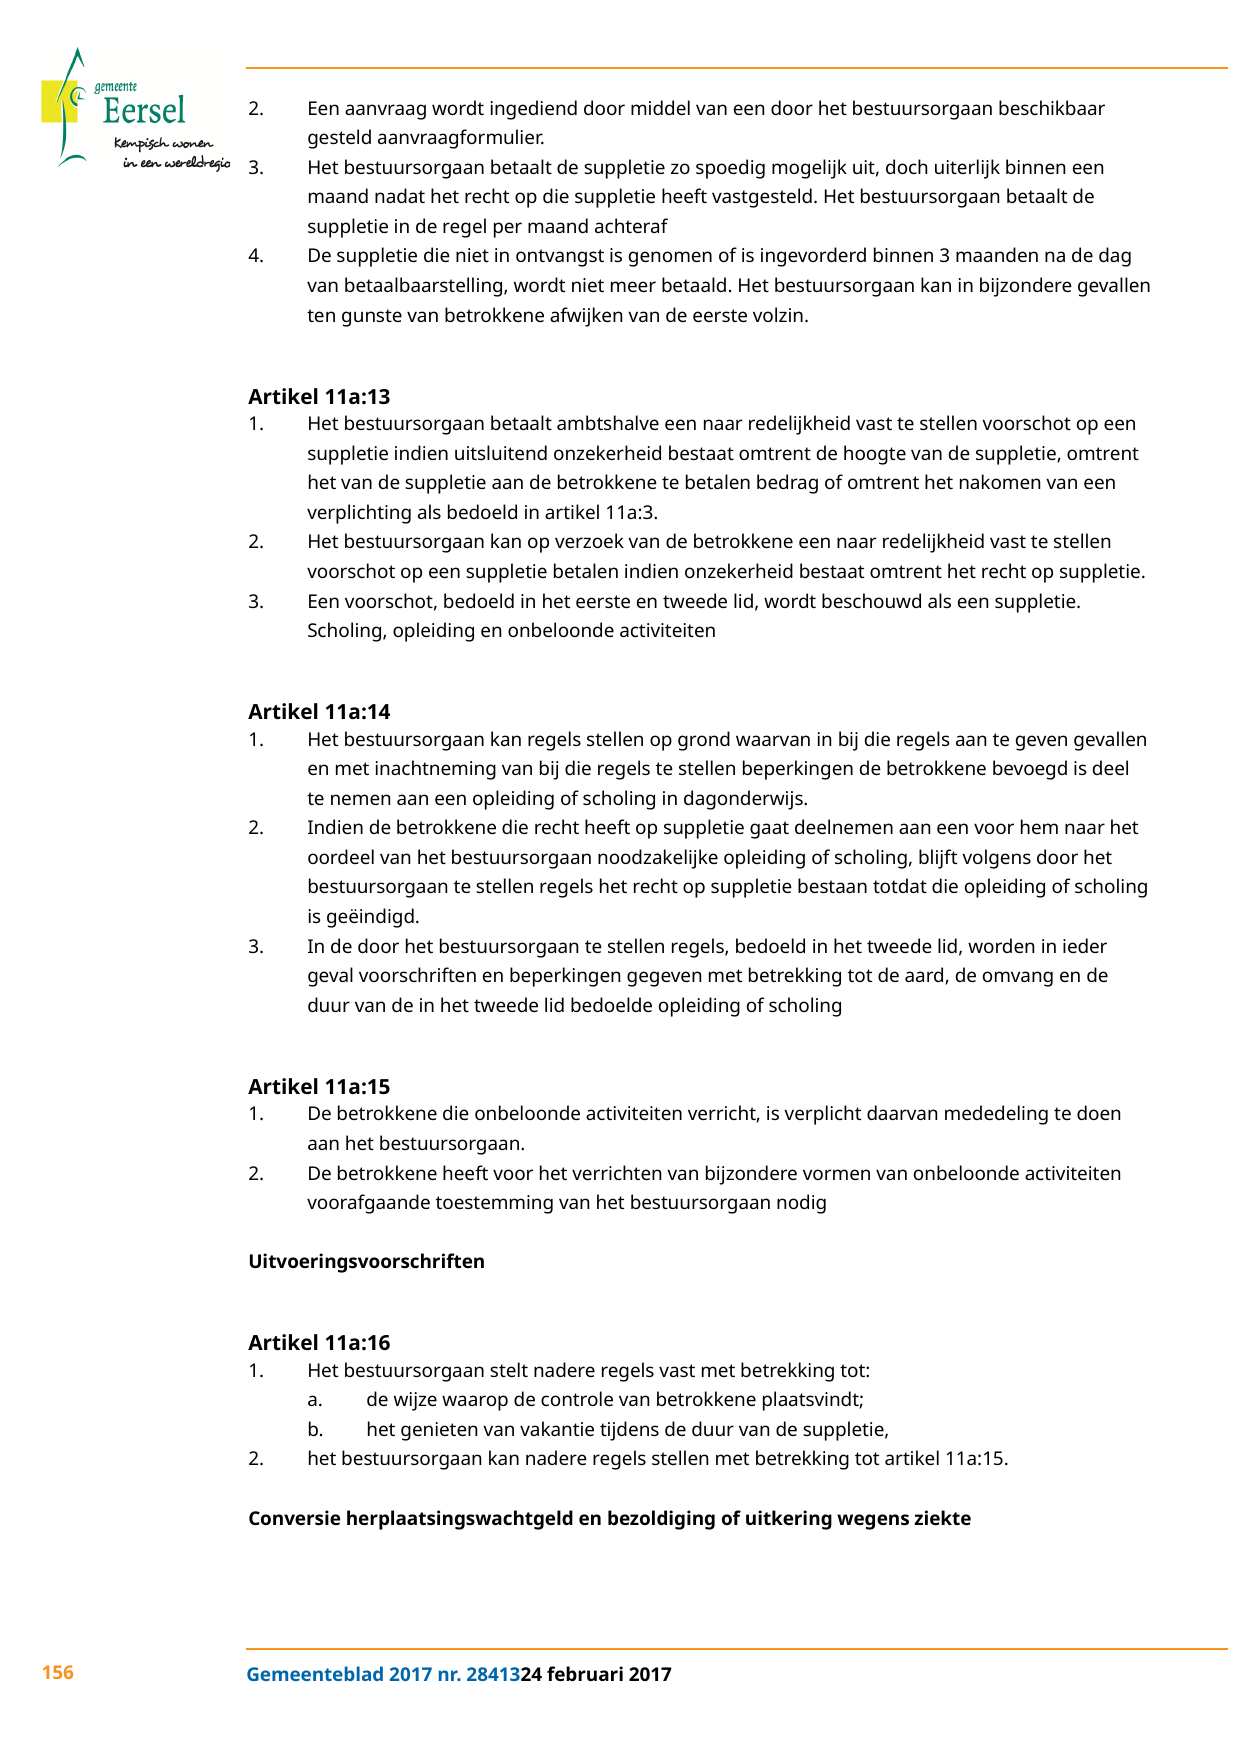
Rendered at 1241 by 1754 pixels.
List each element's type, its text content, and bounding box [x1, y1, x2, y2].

list Het bestuursorgaan stelt nadere regels vast met betrekking tot: [248, 1357, 1152, 1383]
list Een voorschot, bedoeld in het eerste en tweede lid, wordt beschouwd als een suppletie. Scholing, opleiding en onbeloonde activiteiten [248, 588, 1152, 643]
list Het bestuursorgaan betaalt de suppletie zo spoedig mogelijk uit, doch uiterlijk binnen een maand nadat het recht op die suppletie heeft vastgesteld. Het bestuursorgaan betaalt de suppletie in de regel per maand achteraf [248, 154, 1152, 239]
list De suppletie die niet in ontvangst is genomen of is ingevorderd binnen 3 maanden na de dag van betaalbaarstelling, wordt niet meer betaald. Het bestuursorgaan kan in bijzondere gevallen ten gunste van betrokkene afwijken van de eerste volzin. [248, 243, 1152, 328]
list Een aanvraag wordt ingediend door middel van een door het bestuursorgaan beschikbaar gesteld aanvraagformulier. [248, 95, 1152, 150]
list Indien de betrokkene die recht heeft op suppletie gaat deelnemen aan een voor hem naar het oordeel van het bestuursorgaan noodzakelijke opleiding of scholing, blijft volgens door het bestuursorgaan te stellen regels het recht op suppletie bestaan totdat die opleiding of scholing is geëindigd. [248, 814, 1152, 929]
picture [41, 47, 231, 172]
text Artikel 11a:15 [248, 1072, 1152, 1101]
text Artikel 11a:14 [248, 697, 1152, 726]
text Conversie herplaatsingswachtgeld en bezoldiging of uitkering wegens ziekte [248, 1505, 1152, 1531]
list Het bestuursorgaan kan op verzoek van de betrokkene een naar redelijkheid vast te stellen voorschot op een suppletie betalen indien onzekerheid bestaat omtrent het recht op suppletie. [248, 529, 1152, 584]
text Artikel 11a:16 [248, 1328, 1152, 1357]
list het genieten van vakantie tijdens de duur van de suppletie, [307, 1416, 1152, 1442]
list de wijze waarop de controle van betrokkene plaatsvindt; [307, 1386, 1152, 1412]
list Het bestuursorgaan betaalt ambtshalve een naar redelijkheid vast te stellen voorschot op een suppletie indien uitsluitend onzekerheid bestaat omtrent de hoogte van de suppletie, omtrent het van de suppletie aan de betrokkene te betalen bedrag of omtrent het nakomen van een verplichting als bedoeld in artikel 11a:3. [248, 410, 1152, 525]
text Uitvoeringsvoorschriften [248, 1248, 1152, 1274]
list het bestuursorgaan kan nadere regels stellen met betrekking tot artikel 11a:15. [248, 1446, 1152, 1471]
list De betrokkene heeft voor het verrichten van bijzondere vormen van onbeloonde activiteiten voorafgaande toestemming van het bestuursorgaan nodig [248, 1160, 1152, 1215]
list In de door het bestuursorgaan te stellen regels, bedoeld in het tweede lid, worden in ieder geval voorschriften en beperkingen gegeven met betrekking tot de aard, de omvang en de duur van de in het tweede lid bedoelde opleiding of scholing [248, 933, 1152, 1018]
text Artikel 11a:13 [248, 382, 1152, 410]
list De betrokkene die onbeloonde activiteiten verricht, is verplicht daarvan mededeling te doen aan het bestuursorgaan. [248, 1101, 1152, 1156]
list Het bestuursorgaan kan regels stellen op grond waarvan in bij die regels aan te geven gevallen en met inachtneming van bij die regels te stellen beperkingen de betrokkene bevoegd is deel te nemen aan een opleiding of scholing in dagonderwijs. [248, 726, 1152, 811]
